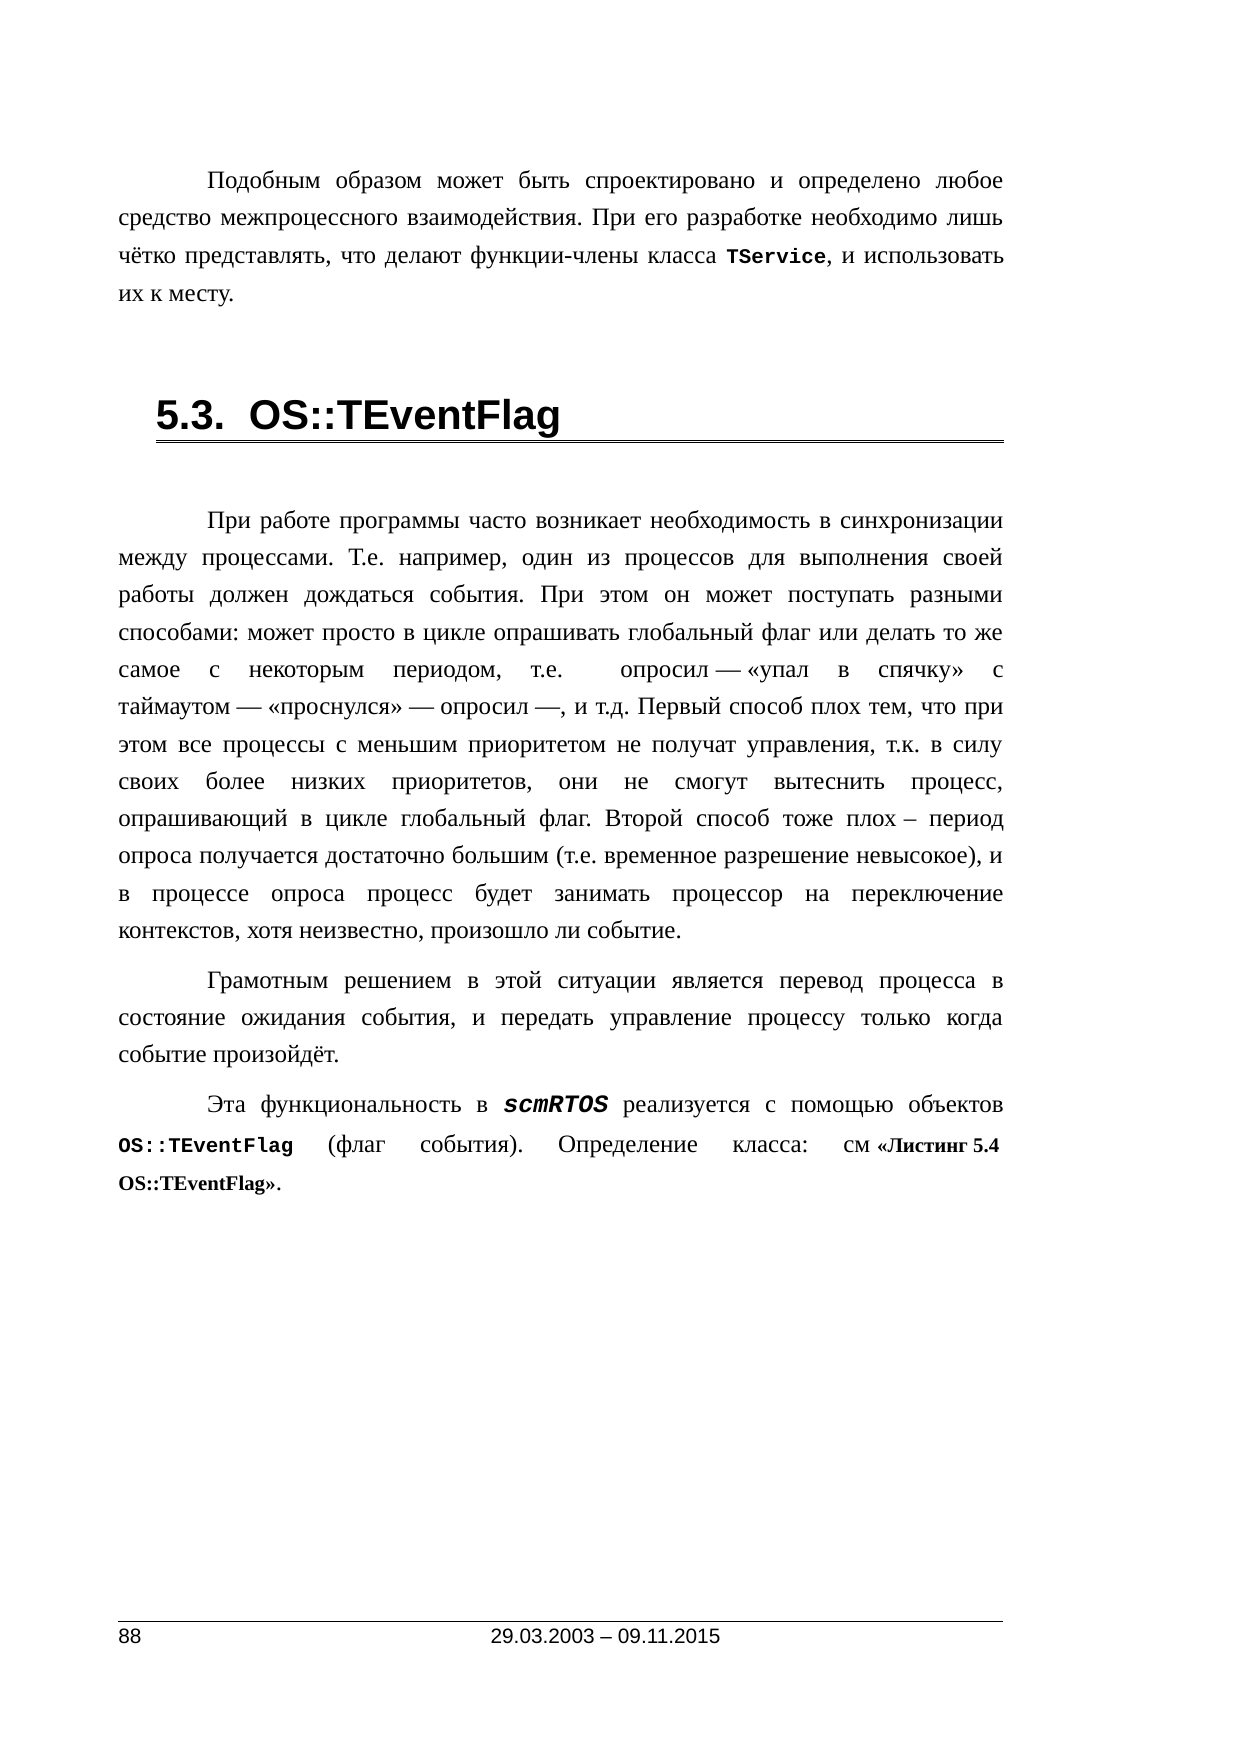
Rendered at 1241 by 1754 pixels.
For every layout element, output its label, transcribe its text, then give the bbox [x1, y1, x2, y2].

text Эта функциональность в scmRTOS реализуется с помощью объектов OS::TEventFlag (флаг события). Определение класса: см «Листинг 5.4 OS::TEventFlag». [118, 1089, 1004, 1196]
text При работе программы часто возникает необходимость в синхронизации между процессами. Т.е. например, один из процессов для выполнения своей работы должен дождаться события. При этом он может поступать разными способами: может просто в цикле опрашивать глобальный флаг или делать то же самое с некоторым периодом, т.е. опросил — «упал в спячку» с таймаутом — «проснулся» — опросил —, и т.д. Первый способ плох тем, что при этом все процессы с меньшим приоритетом не получат управления, т.к. в силу своих более низких приоритетов, они не смогут вытеснить процесс, опрашивающий в цикле глобальный флаг. Второй способ тоже плох – период опроса получается достаточно большим (т.е. временное разрешение невысокое), и в процессе опроса процесс будет занимать процессор на переключение контекстов, хотя неизвестно, произошло ли событие. [118, 505, 1004, 944]
text Подобным образом может быть спроектировано и определено любое средство межпроцессного взаимодействия. При его разработке необходимо лишь чётко представлять, что делают функции-члены класса TService, и использовать их к месту. [118, 165, 1004, 307]
subtitle OS::TEventFlag [156, 390, 1004, 440]
text Грамотным решением в этой ситуации является перевод процесса в состояние ожидания события, и передать управление процессу только когда событие произойдёт. [118, 965, 1004, 1068]
